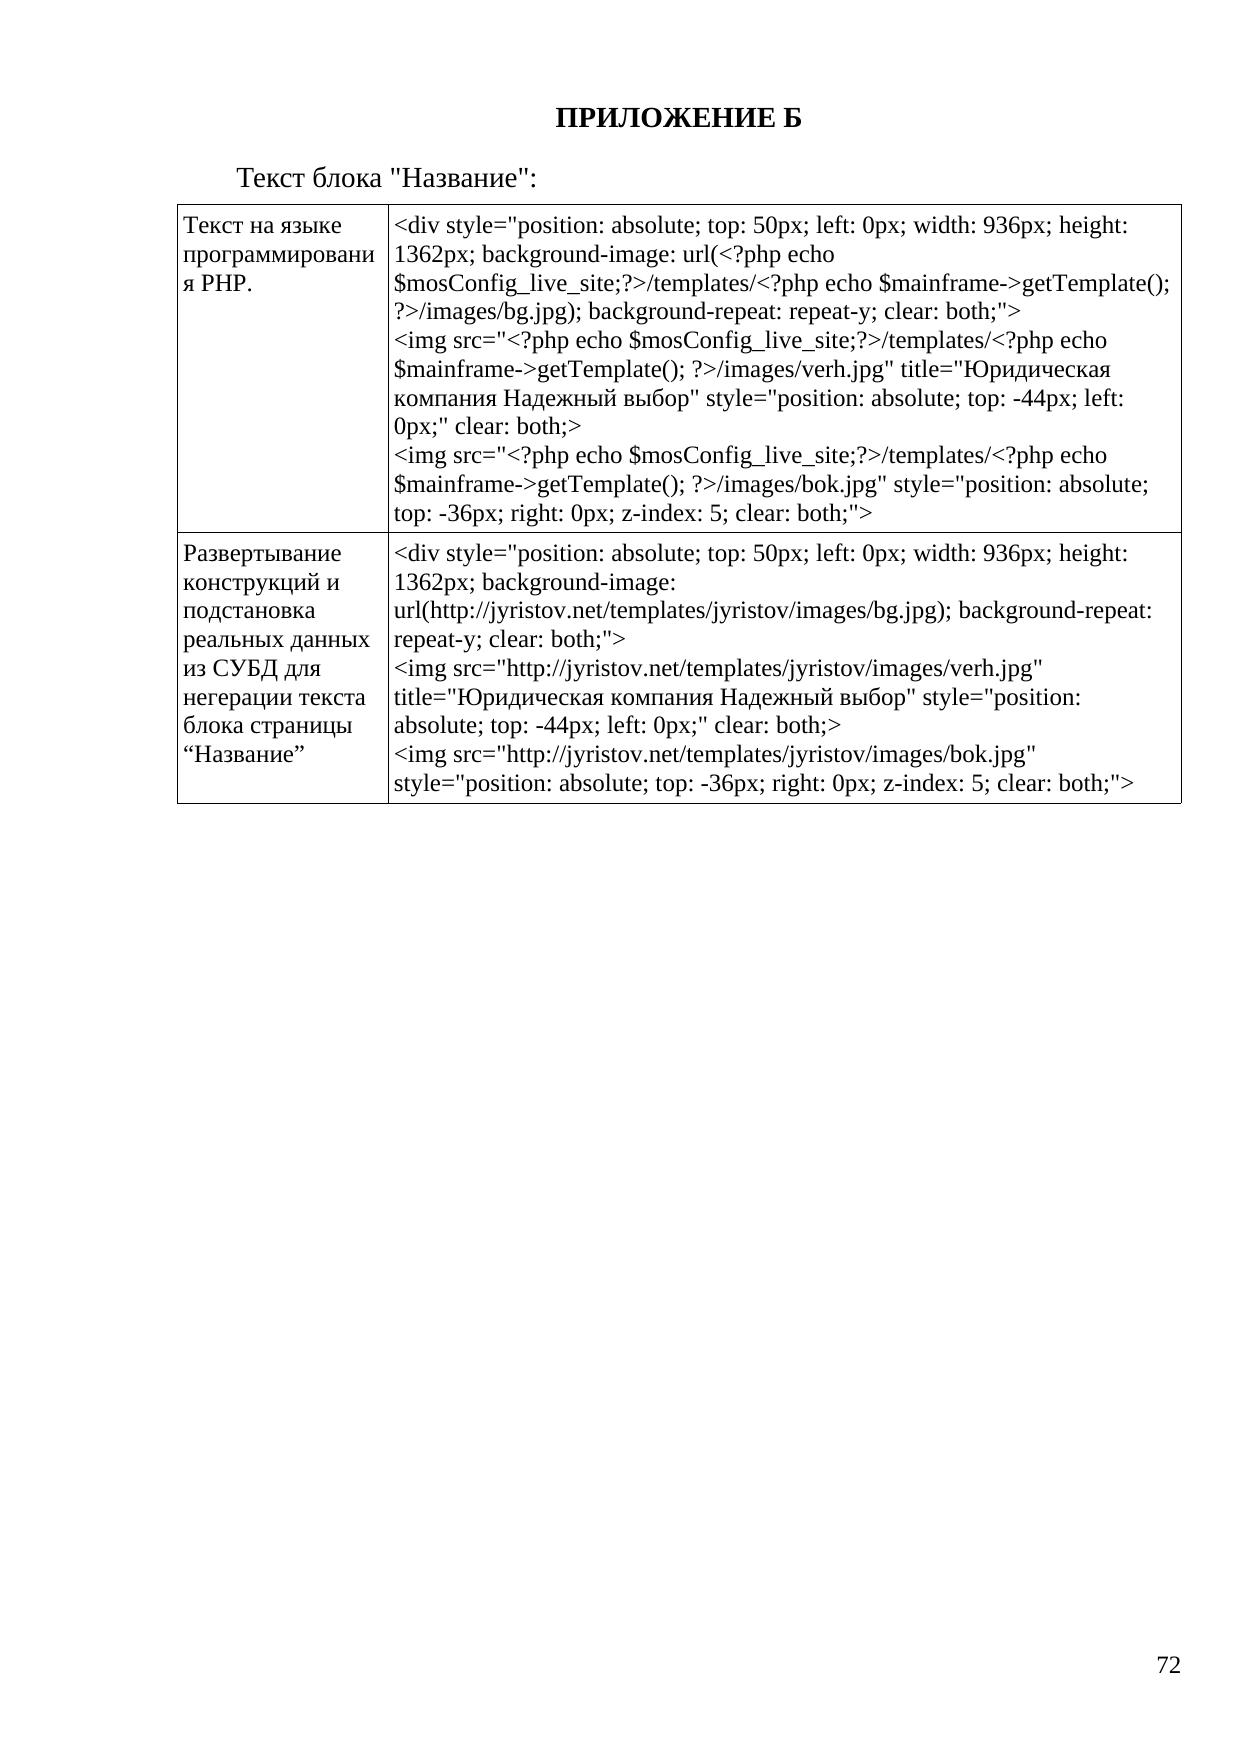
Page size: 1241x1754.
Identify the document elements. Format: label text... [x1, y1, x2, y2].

table_cell <div style="position: absolute; top: 50px; left: 0px; width: 936px; height: 1362px; background-image: url(http://jyristov.net/templates/jyristov/images/bg.jpg); background-repeat: repeat-y; clear: both;"> <img src="http://jyristov.net/templates/jyristov/images/verh.jpg" title="Юридическая компания Надежный выбор" style="position: absolute; top: -44px; left: 0px;" clear: both;> <img src="http://jyristov.net/templates/jyristov/images/bok.jpg" style="position: absolute; top: -36px; right: 0px; z-index: 5; clear: both;"> [389, 533, 1181, 802]
table_header <div style="position: absolute; top: 50px; left: 0px; width: 936px; height: 1362px; background-image: url(<?php echo $mosConfig_live_site;?>/templates/<?php echo $mainframe->getTemplate(); ?>/images/bg.jpg); background-repeat: repeat-y; clear: both;"> <img src="<?php echo $mosConfig_live_site;?>/templates/<?php echo $mainframe->getTemplate(); ?>/images/verh.jpg" title="Юридическая компания Надежный выбор" style="position: absolute; top: -44px; left: 0px;" clear: both;> <img src="<?php echo $mosConfig_live_site;?>/templates/<?php echo $mainframe->getTemplate(); ?>/images/bok.jpg" style="position: absolute; top: -36px; right: 0px; z-index: 5; clear: both;"> [389, 205, 1181, 532]
table_header Текст на языке программирования PHP. [178, 205, 388, 532]
text ПРИЛОЖЕНИЕ Б [177, 100, 1181, 133]
table_cell Развертывание конструкций и подстановка реальных данных из СУБД для негерации текста блока страницы “Название” [178, 533, 388, 802]
text Текст блока "Название": [177, 161, 1181, 194]
